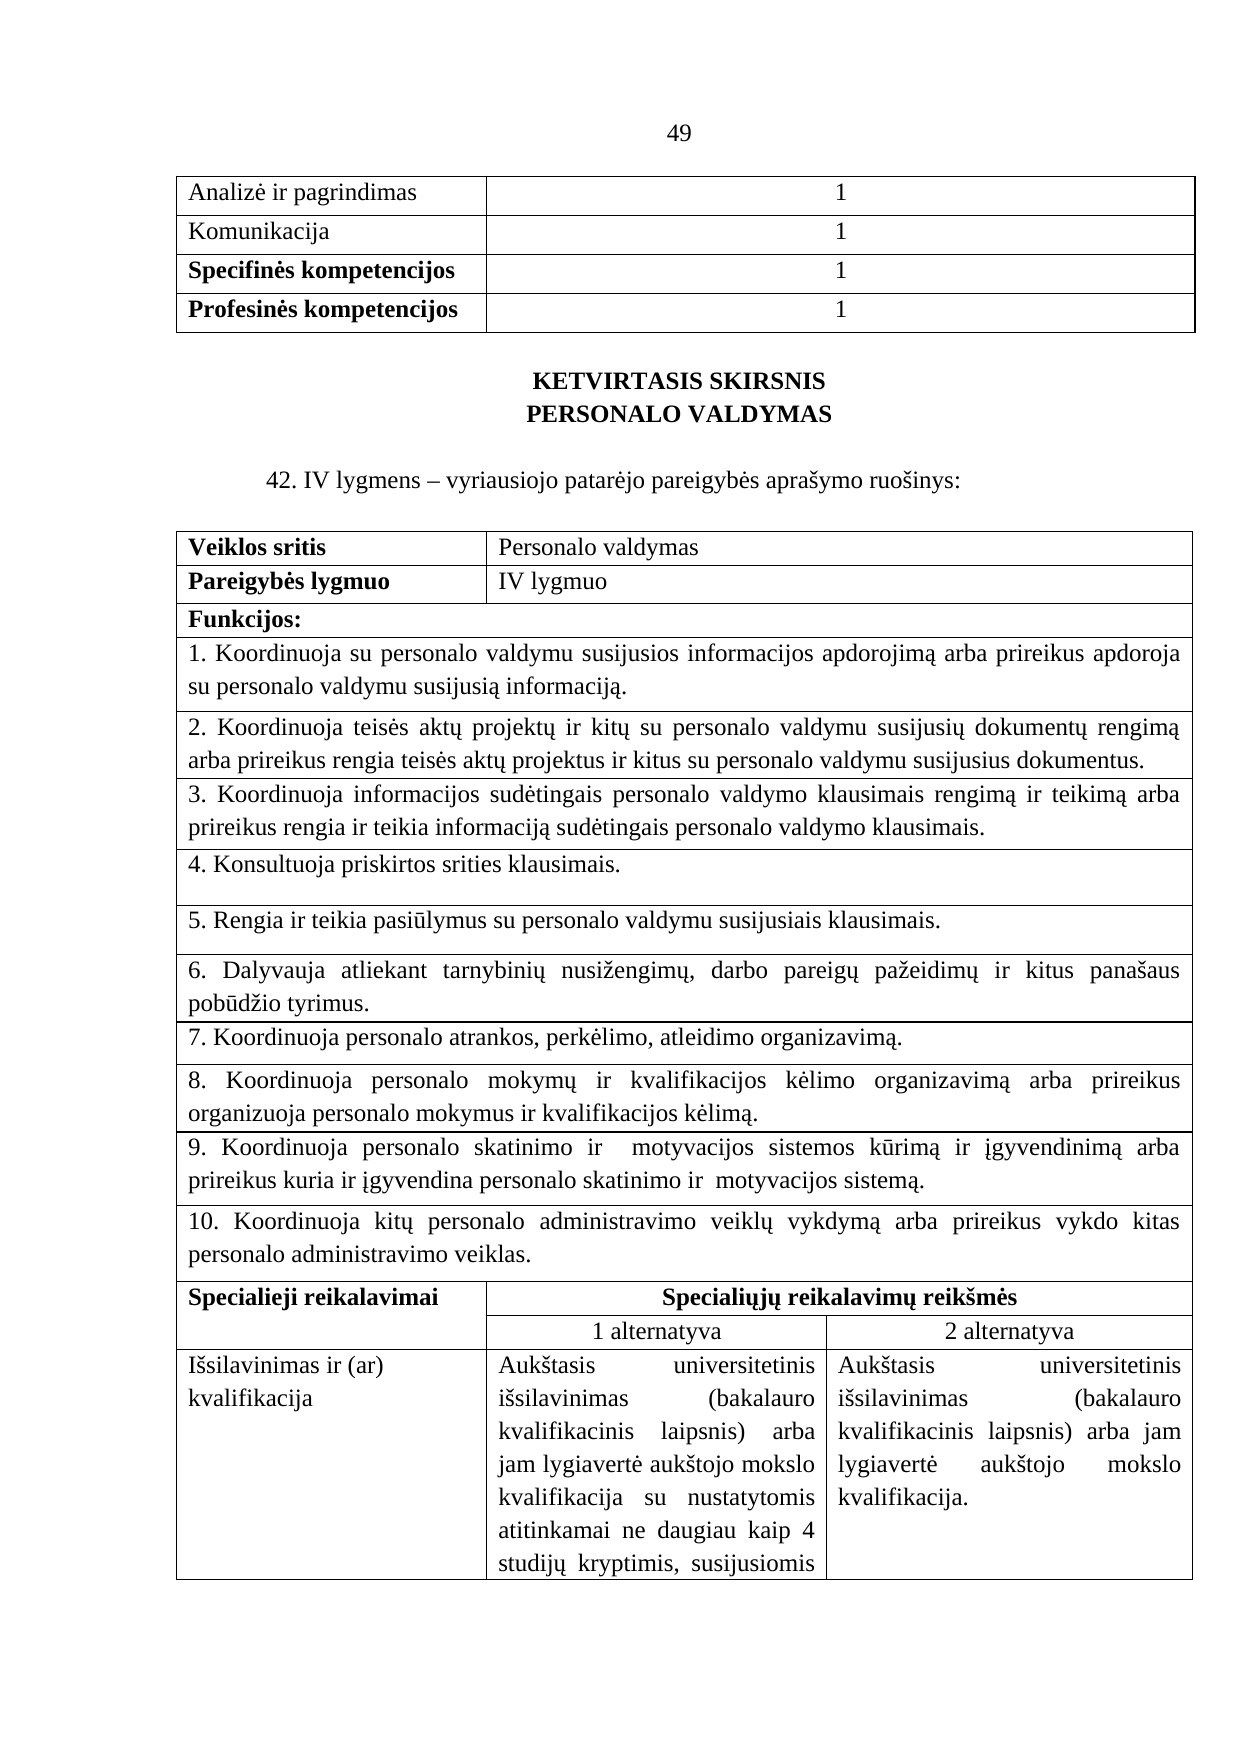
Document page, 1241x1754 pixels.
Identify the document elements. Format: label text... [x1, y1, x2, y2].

table_cell 1 [487, 255, 1194, 293]
table_cell Specialieji reikalavimai [177, 1282, 486, 1349]
table_cell 5. Rengia ir teikia pasiūlymus su personalo valdymu susijusiais klausimais. [177, 906, 1192, 954]
table_cell Analizė ir pagrindimas [177, 177, 486, 215]
table_cell 1 alternatyva [487, 1316, 826, 1349]
table_cell 7. Koordinuoja personalo atrankos, perkėlimo, atleidimo organizavimą. [177, 1023, 1192, 1064]
table_cell 9. Koordinuoja personalo skatinimo ir motyvacijos sistemos kūrimą ir įgyvendinimą arba prireikus kuria ir įgyvendina personalo skatinimo ir motyvacijos sistemą. [177, 1133, 1192, 1205]
text 42. IV lygmens – vyriausiojo patarėjo pareigybės aprašymo ruošinys: [177, 465, 1181, 494]
table_cell Profesinės kompetencijos [177, 294, 486, 332]
table_cell Funkcijos: [177, 604, 1192, 637]
table_cell 10. Koordinuoja kitų personalo administravimo veiklų vykdymą arba prireikus vykdo kitas personalo administravimo veiklas. [177, 1206, 1192, 1281]
table_header Personalo valdymas [487, 532, 1192, 565]
text PERSONALO VALDYMAS [177, 399, 1181, 428]
table_cell Specifinės kompetencijos [177, 255, 486, 293]
table_cell Išsilavinimas ir (ar) kvalifikacija [177, 1350, 486, 1579]
table_cell 1 [487, 216, 1194, 254]
table_cell IV lygmuo [487, 566, 1192, 603]
table_cell Specialiųjų reikalavimų reikšmės [487, 1282, 1192, 1315]
table_cell 1. Koordinuoja su personalo valdymu susijusios informacijos apdorojimą arba prireikus apdoroja su personalo valdymu susijusią informaciją. [177, 638, 1192, 711]
table_cell 1 [487, 294, 1194, 332]
table_cell 1 [487, 177, 1194, 215]
table_cell 3. Koordinuoja informacijos sudėtingais personalo valdymo klausimais rengimą ir teikimą arba prireikus rengia ir teikia informaciją sudėtingais personalo valdymo klausimais. [177, 779, 1192, 848]
table_cell 8. Koordinuoja personalo mokymų ir kvalifikacijos kėlimo organizavimą arba prireikus organizuoja personalo mokymus ir kvalifikacijos kėlimą. [177, 1065, 1192, 1131]
table_cell Aukštasis universitetinis išsilavinimas (bakalauro kvalifikacinis laipsnis) arba jam lygiavertė aukštojo mokslo kvalifikacija. [827, 1350, 1192, 1579]
table_cell Komunikacija [177, 216, 486, 254]
table_cell 4. Konsultuoja priskirtos srities klausimais. [177, 850, 1192, 904]
table_cell 6. Dalyvauja atliekant tarnybinių nusižengimų, darbo pareigų pažeidimų ir kitus panašaus pobūdžio tyrimus. [177, 955, 1192, 1021]
text KETVIRTASIS SKIRSNIS [177, 366, 1181, 395]
table_cell 2 alternatyva [827, 1316, 1192, 1349]
table_cell Pareigybės lygmuo [177, 566, 486, 603]
table_cell Aukštasis universitetinis išsilavinimas (bakalauro kvalifikacinis laipsnis) arba jam lygiavertė aukštojo mokslo kvalifikacija su nustatytomis atitinkamai ne daugiau kaip 4 studijų kryptimis, susijusiomis [487, 1350, 826, 1579]
table_cell 2. Koordinuoja teisės aktų projektų ir kitų su personalo valdymu susijusių dokumentų rengimą arba prireikus rengia teisės aktų projektus ir kitus su personalo valdymu susijusius dokumentus. [177, 712, 1192, 778]
table_header Veiklos sritis [177, 532, 486, 565]
